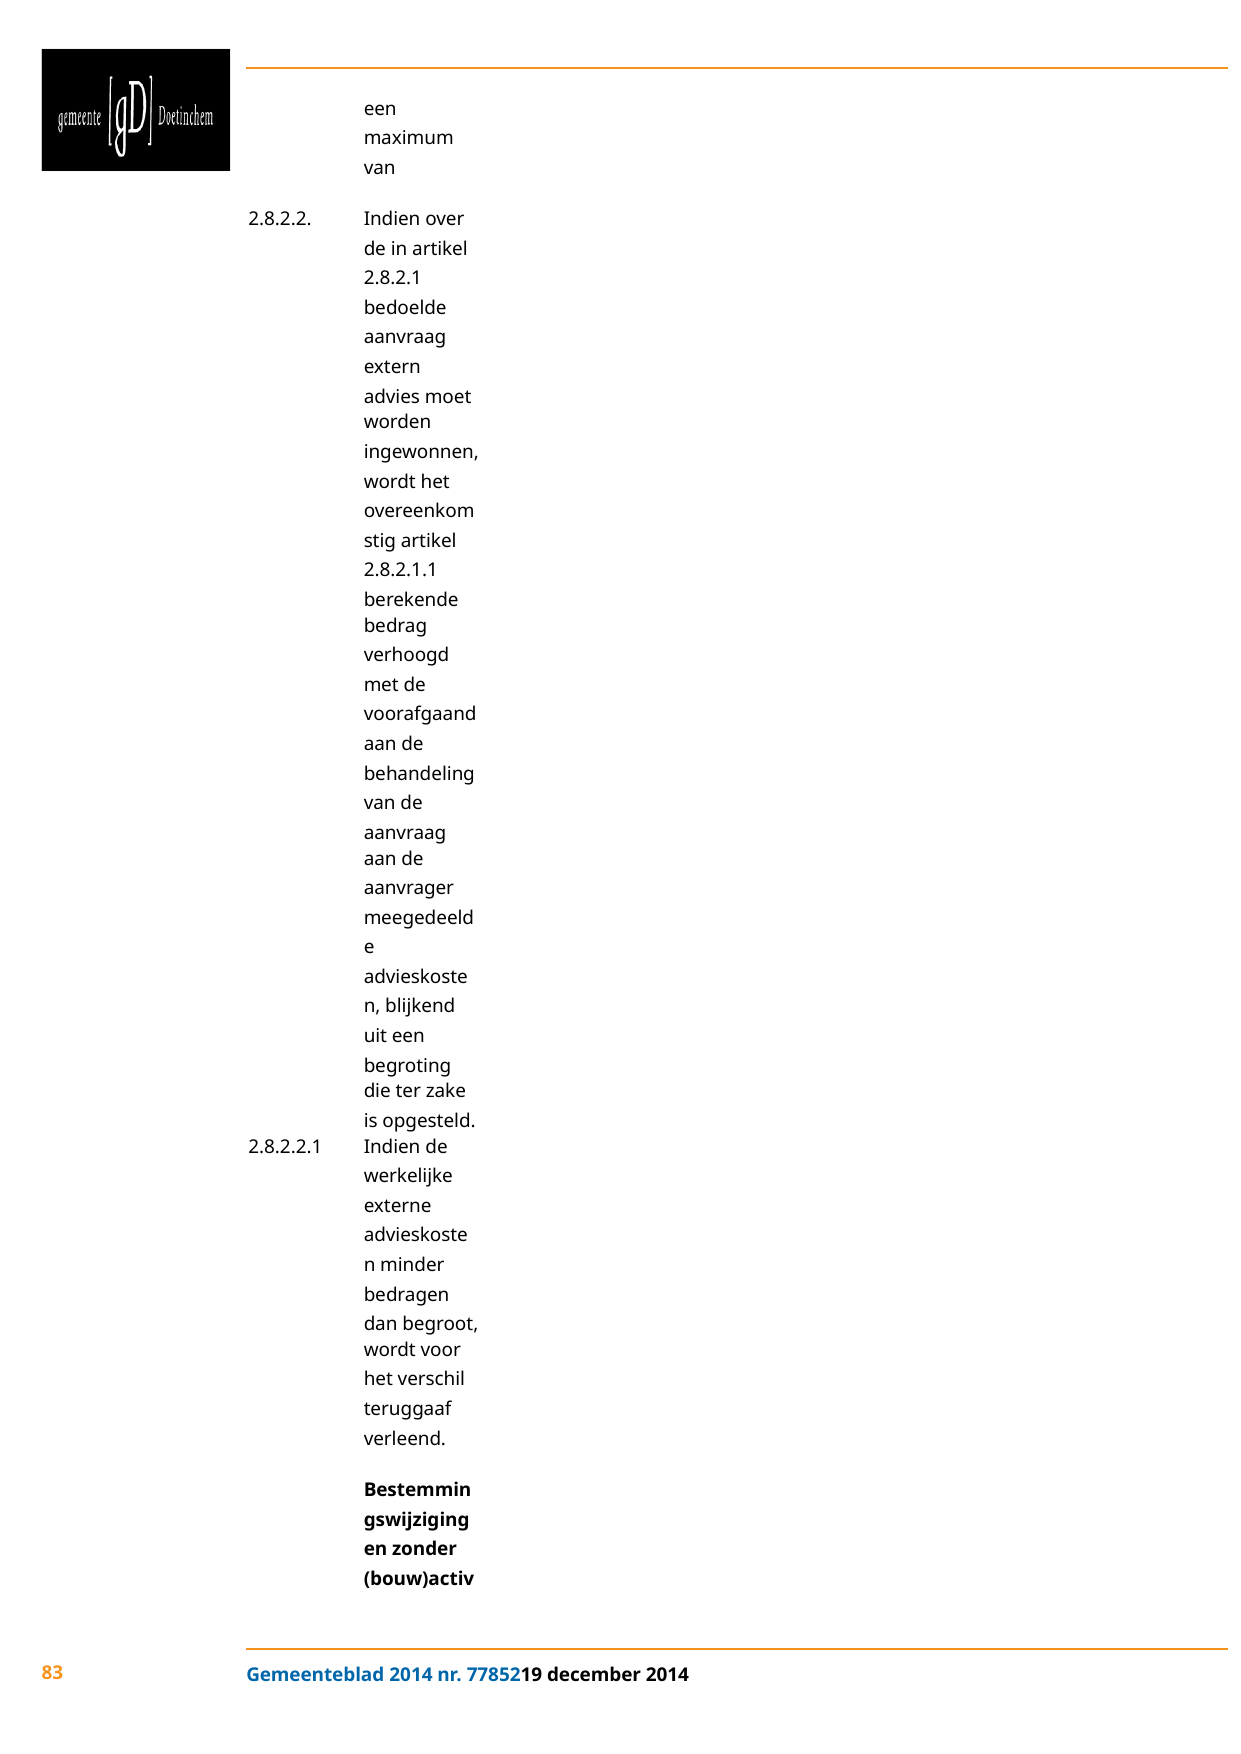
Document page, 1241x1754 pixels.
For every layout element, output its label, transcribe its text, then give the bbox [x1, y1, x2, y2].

table_cell [805, 1451, 921, 1476]
table_cell worden ingewonnen, wordt het overeenkomstig artikel 2.8.2.1.1 berekende [364, 409, 479, 612]
table_cell [690, 180, 805, 205]
table_cell [479, 1133, 690, 1336]
table_cell [248, 180, 363, 205]
table_cell 2.8.2.2.1 [248, 1133, 363, 1336]
table_cell [805, 1476, 921, 1591]
picture [41, 47, 231, 172]
table_cell [690, 1336, 805, 1451]
table_cell [690, 845, 805, 1077]
table_cell aan de aanvrager meegedeelde advieskosten, blijkend uit een begroting [364, 845, 479, 1077]
table_cell bedrag verhoogd met de voorafgaand aan de behandeling van de aanvraag [364, 612, 479, 845]
table_cell [690, 1451, 805, 1476]
table_cell [1036, 1451, 1152, 1476]
table_cell [690, 1133, 805, 1336]
table_cell [248, 1078, 363, 1133]
table_cell [364, 180, 479, 205]
table_cell [921, 95, 1036, 180]
table_cell [921, 1078, 1036, 1133]
table_cell [805, 845, 921, 1077]
table_cell [479, 845, 690, 1077]
table_cell wordt voor het verschil teruggaaf verleend. [364, 1336, 479, 1451]
table_cell [690, 205, 805, 409]
table_cell [479, 409, 690, 612]
table_cell [805, 180, 921, 205]
table_cell [479, 1451, 690, 1476]
table_cell [690, 409, 805, 612]
table_cell [805, 1078, 921, 1133]
table_cell [690, 612, 805, 845]
table_cell [248, 95, 363, 180]
table_cell [248, 1336, 363, 1451]
table_cell 2.8.2.2. [248, 205, 363, 409]
table_cell Indien over de in artikel 2.8.2.1 bedoelde aanvraag extern advies moet [364, 205, 479, 409]
table_cell [805, 1133, 921, 1336]
table_cell [248, 845, 363, 1077]
table_cell [479, 95, 690, 180]
table_cell [248, 409, 363, 612]
table_cell [805, 612, 921, 845]
table_cell Bestemmingswijzigingen zonder (bouw)activ [364, 1476, 479, 1591]
table_cell [690, 1476, 805, 1591]
table_cell [248, 1476, 363, 1591]
table_cell [805, 1336, 921, 1451]
table_cell Indien de werkelijke externe advieskosten minder bedragen dan begroot, [364, 1133, 479, 1336]
table_cell [921, 180, 1036, 205]
table_cell [479, 180, 690, 205]
table_cell [248, 612, 363, 845]
table_cell die ter zake is opgesteld. [364, 1078, 479, 1133]
table_cell [479, 1336, 690, 1451]
table_cell [921, 1336, 1036, 1451]
table_cell een maximum van [364, 95, 479, 180]
table_cell [690, 1078, 805, 1133]
table_cell [479, 612, 690, 845]
table_cell [364, 1451, 479, 1476]
table_cell [479, 205, 690, 409]
table_cell [805, 205, 921, 409]
table_cell [921, 1451, 1036, 1476]
table_cell [479, 1078, 690, 1133]
table_cell [248, 1451, 363, 1476]
table_cell [921, 1476, 1036, 1591]
table_cell [805, 95, 921, 180]
table_cell [690, 95, 805, 180]
table_cell [1036, 180, 1152, 205]
table_cell [479, 1476, 690, 1591]
